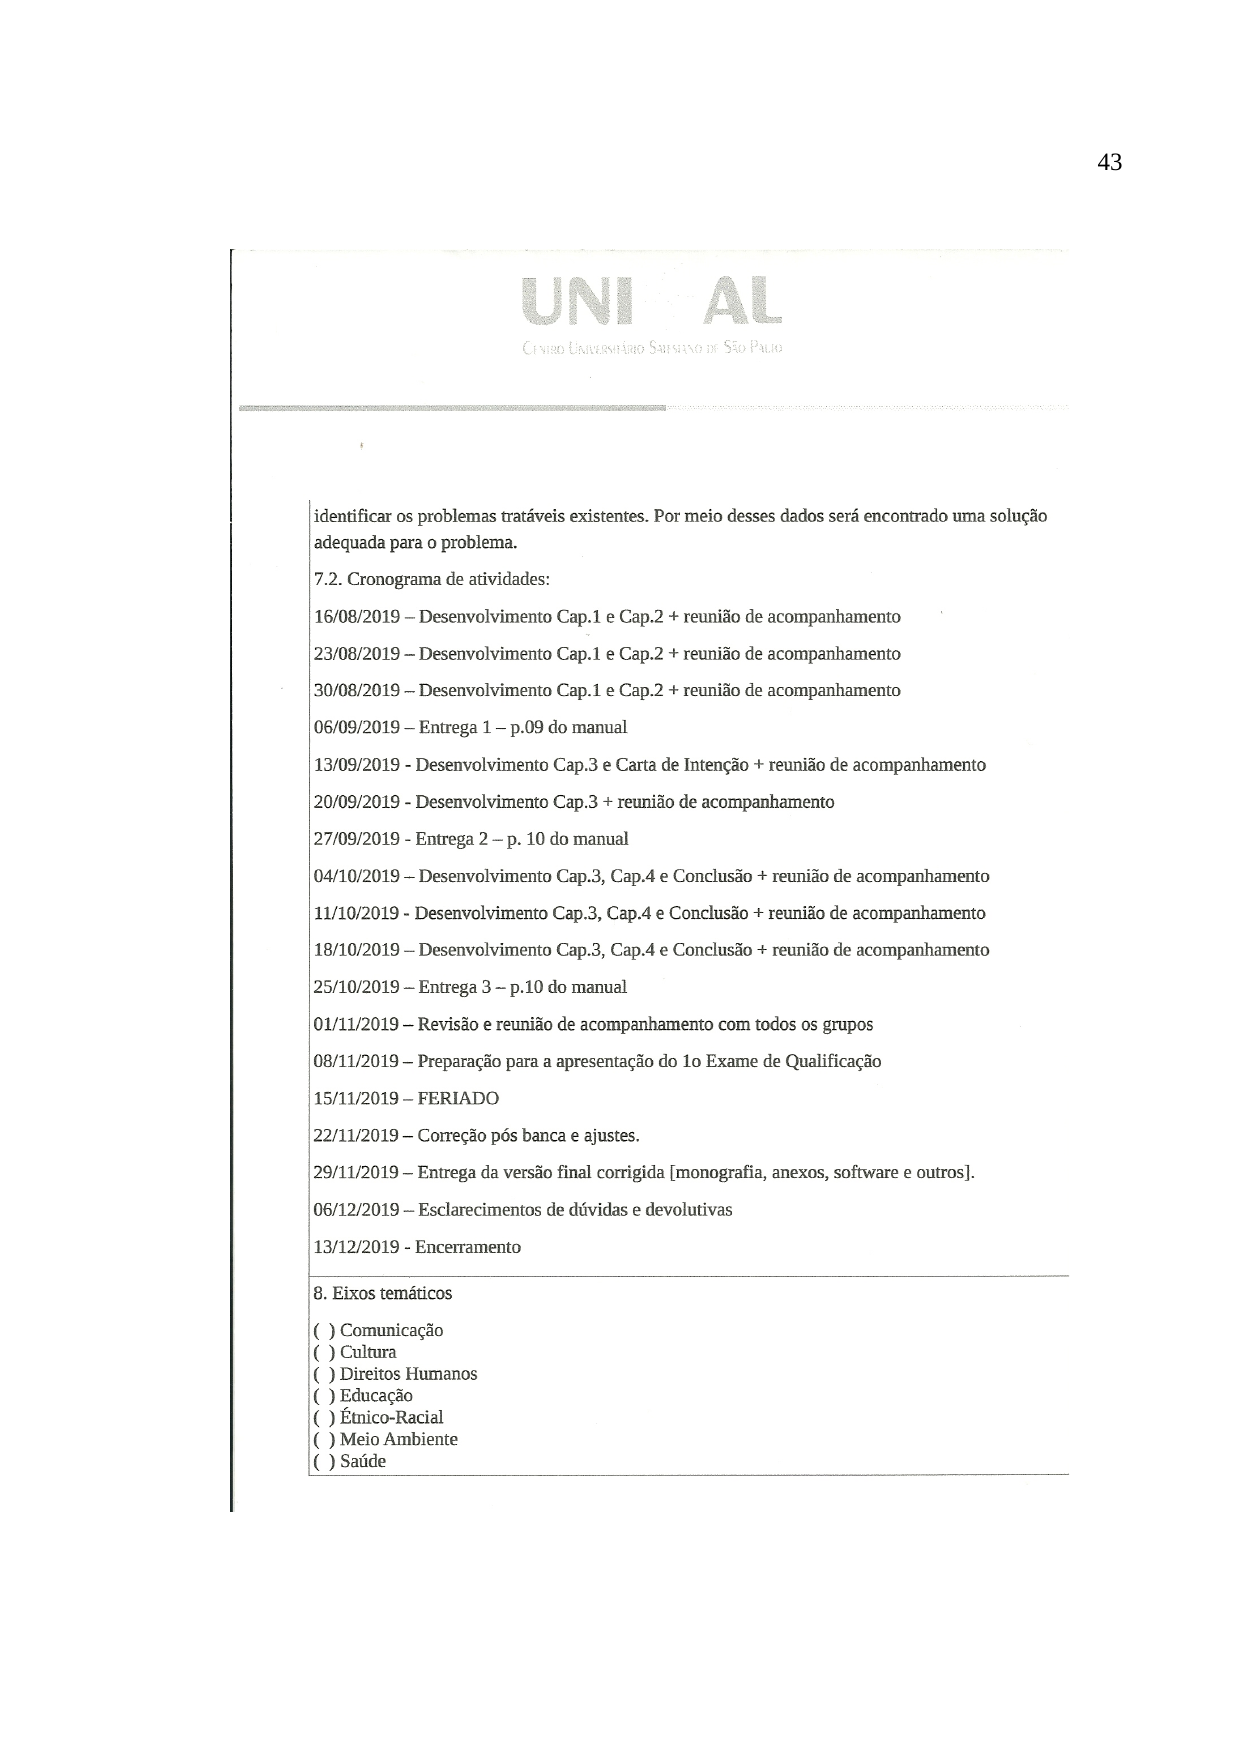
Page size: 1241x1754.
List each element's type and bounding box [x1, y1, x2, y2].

picture [230, 249, 1070, 1512]
